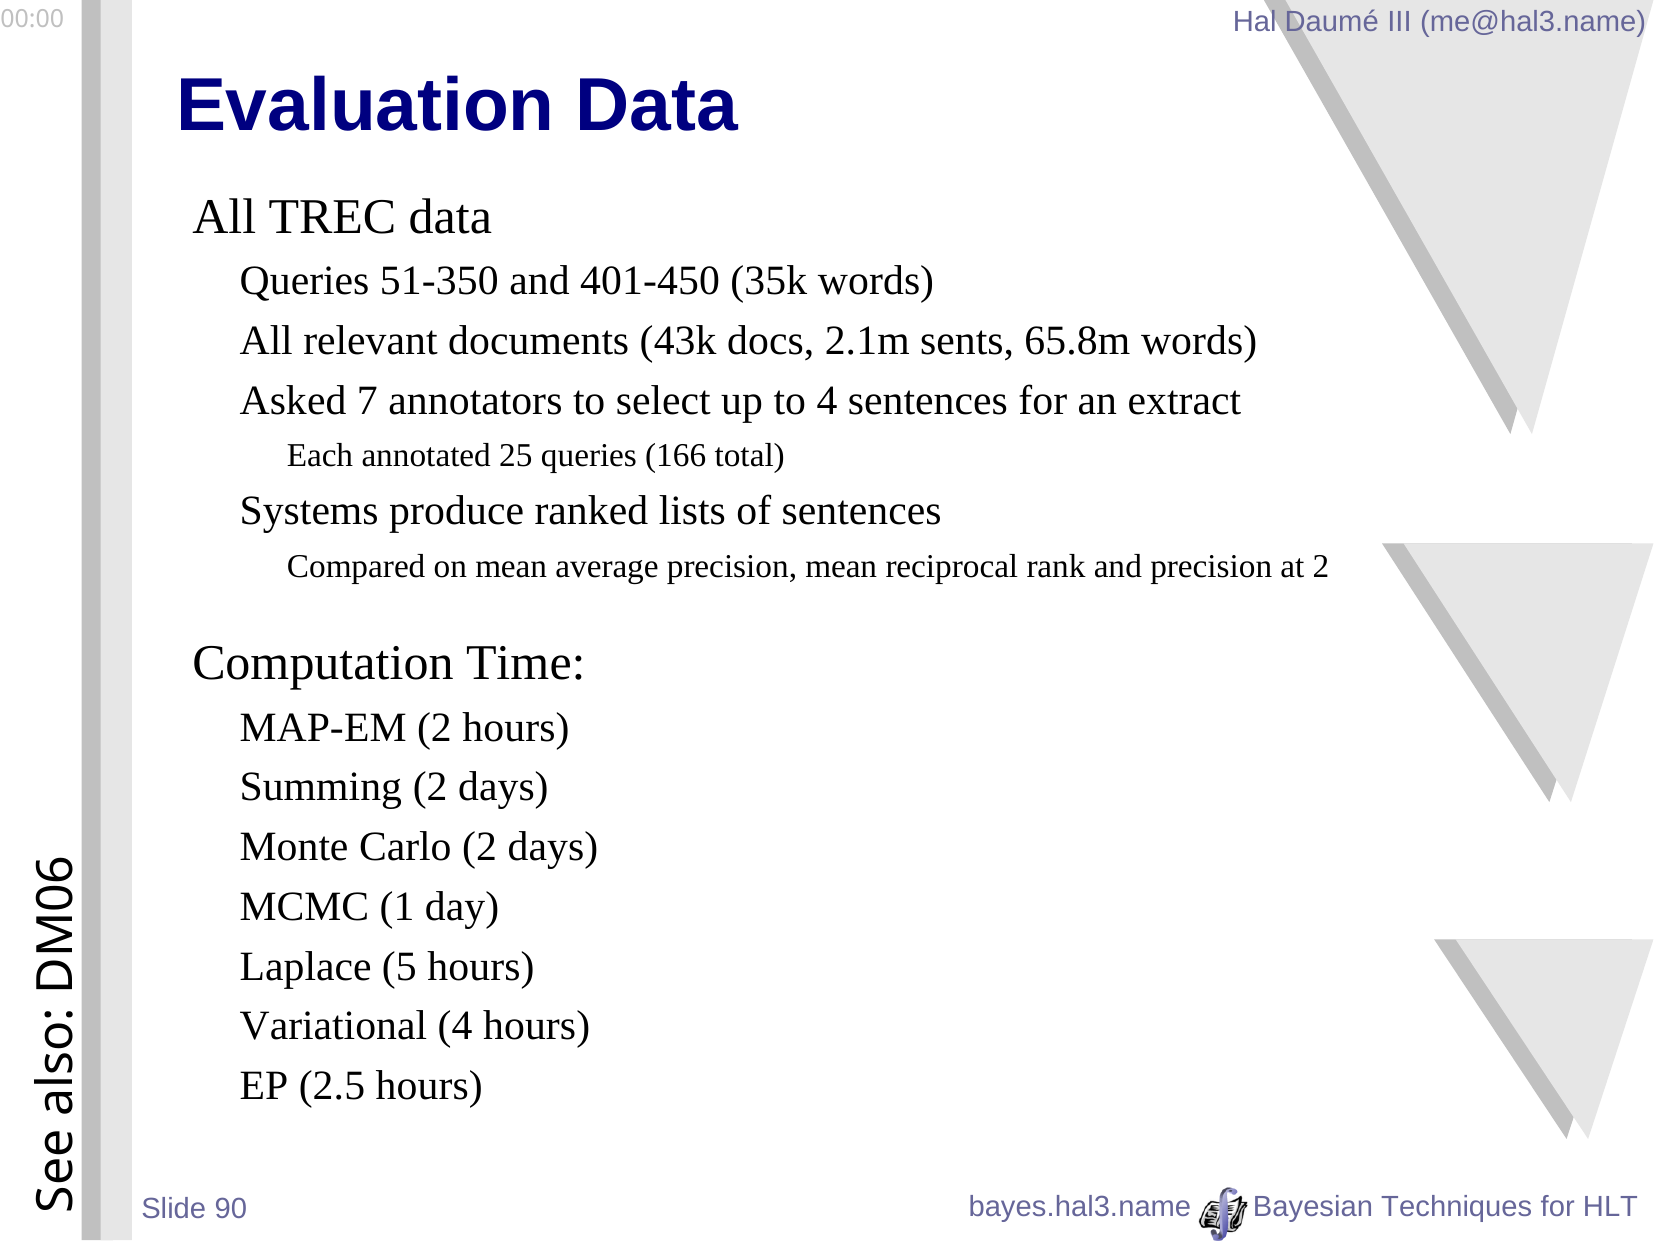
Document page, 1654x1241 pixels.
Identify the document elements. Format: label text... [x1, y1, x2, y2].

title Evaluation Data [176, 44, 1509, 166]
picture [1198, 1186, 1248, 1241]
list All TREC data Queries 51-350 and 401-450 (35k words) All relevant documents (43k docs, 2.1m sents, 65.8m words) Asked 7 annotators to select up to 4 sentences for an extract Each annotated 25 queries (166 total) Systems produce ranked lists of sentences Compared on mean average precision, mean reciprocal rank and precision at 2 Computation Time: MAP-EM (2 hours) Summing (2 days) Monte Carlo (2 days) MCMC (1 day) Laplace (5 hours) Variational (4 hours) EP (2.5 hours) [180, 188, 1512, 1176]
text_box See also: DM06 [19, 837, 80, 1214]
